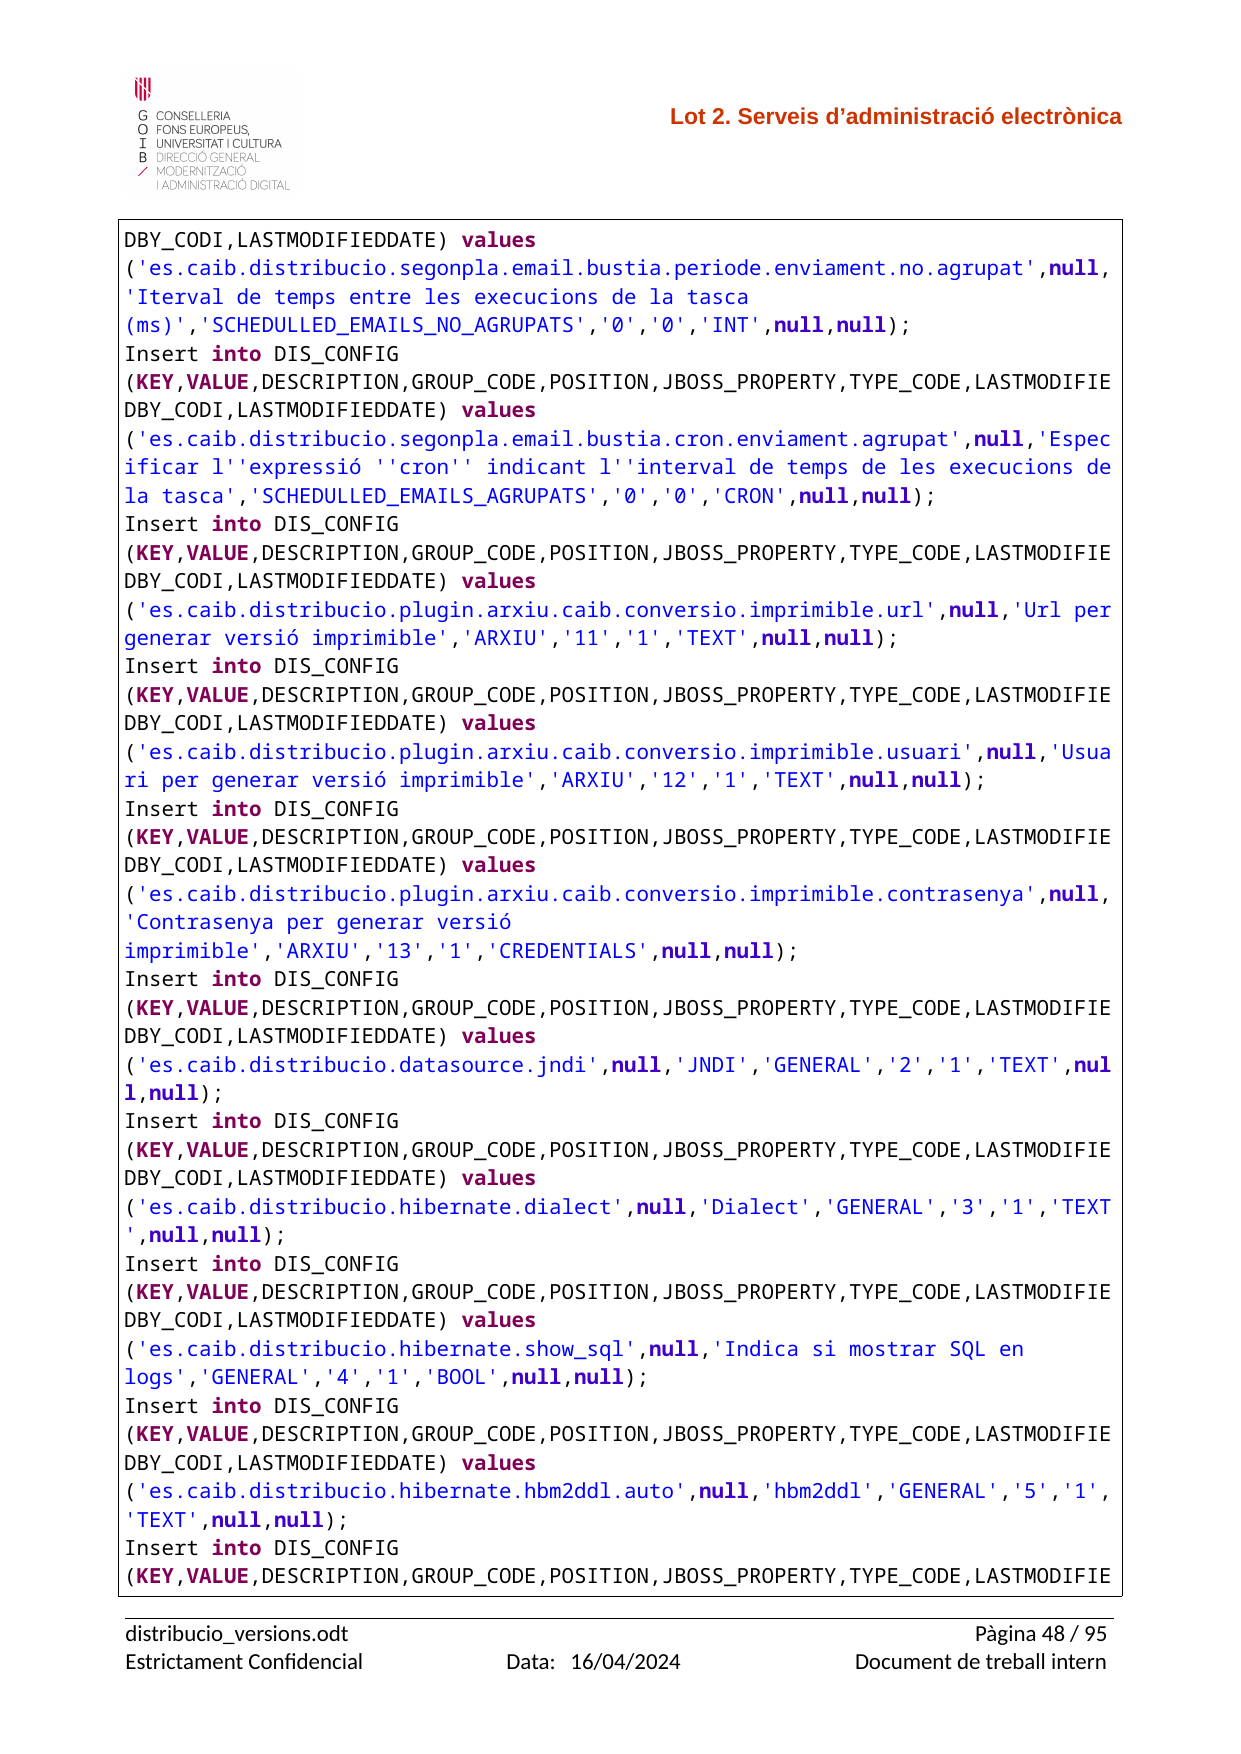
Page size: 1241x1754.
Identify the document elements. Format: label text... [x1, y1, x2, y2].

picture [126, 70, 299, 197]
table_header DBY_CODI,LASTMODIFIEDDATE) values ('es.caib.distribucio.segonpla.email.bustia.periode.enviament.no.agrupat',null,'Iterval de temps entre les execucions de la tasca (ms)','SCHEDULLED_EMAILS_NO_AGRUPATS','0','0','INT',null,null); Insert into DIS_CONFIG (KEY,VALUE,DESCRIPTION,GROUP_CODE,POSITION,JBOSS_PROPERTY,TYPE_CODE,LASTMODIFIEDBY_CODI,LASTMODIFIEDDATE) values ('es.caib.distribucio.segonpla.email.bustia.cron.enviament.agrupat',null,'Especificar l''expressió ''cron'' indicant l''interval de temps de les execucions de la tasca','SCHEDULLED_EMAILS_AGRUPATS','0','0','CRON',null,null); Insert into DIS_CONFIG (KEY,VALUE,DESCRIPTION,GROUP_CODE,POSITION,JBOSS_PROPERTY,TYPE_CODE,LASTMODIFIEDBY_CODI,LASTMODIFIEDDATE) values ('es.caib.distribucio.plugin.arxiu.caib.conversio.imprimible.url',null,'Url per generar versió imprimible','ARXIU','11','1','TEXT',null,null); Insert into DIS_CONFIG (KEY,VALUE,DESCRIPTION,GROUP_CODE,POSITION,JBOSS_PROPERTY,TYPE_CODE,LASTMODIFIEDBY_CODI,LASTMODIFIEDDATE) values ('es.caib.distribucio.plugin.arxiu.caib.conversio.imprimible.usuari',null,'Usuari per generar versió imprimible','ARXIU','12','1','TEXT',null,null); Insert into DIS_CONFIG (KEY,VALUE,DESCRIPTION,GROUP_CODE,POSITION,JBOSS_PROPERTY,TYPE_CODE,LASTMODIFIEDBY_CODI,LASTMODIFIEDDATE) values ('es.caib.distribucio.plugin.arxiu.caib.conversio.imprimible.contrasenya',null,'Contrasenya per generar versió imprimible','ARXIU','13','1','CREDENTIALS',null,null); Insert into DIS_CONFIG (KEY,VALUE,DESCRIPTION,GROUP_CODE,POSITION,JBOSS_PROPERTY,TYPE_CODE,LASTMODIFIEDBY_CODI,LASTMODIFIEDDATE) values ('es.caib.distribucio.datasource.jndi',null,'JNDI','GENERAL','2','1','TEXT',null,null); Insert into DIS_CONFIG (KEY,VALUE,DESCRIPTION,GROUP_CODE,POSITION,JBOSS_PROPERTY,TYPE_CODE,LASTMODIFIEDBY_CODI,LASTMODIFIEDDATE) values ('es.caib.distribucio.hibernate.dialect',null,'Dialect','GENERAL','3','1','TEXT',null,null); Insert into DIS_CONFIG (KEY,VALUE,DESCRIPTION,GROUP_CODE,POSITION,JBOSS_PROPERTY,TYPE_CODE,LASTMODIFIEDBY_CODI,LASTMODIFIEDDATE) values ('es.caib.distribucio.hibernate.show_sql',null,'Indica si mostrar SQL en logs','GENERAL','4','1','BOOL',null,null); Insert into DIS_CONFIG (KEY,VALUE,DESCRIPTION,GROUP_CODE,POSITION,JBOSS_PROPERTY,TYPE_CODE,LASTMODIFIEDBY_CODI,LASTMODIFIEDDATE) values ('es.caib.distribucio.hibernate.hbm2ddl.auto',null,'hbm2ddl','GENERAL','5','1','TEXT',null,null); Insert into DIS_CONFIG (KEY,VALUE,DESCRIPTION,GROUP_CODE,POSITION,JBOSS_PROPERTY,TYPE_CODE,LASTMODIFIE [119, 220, 1122, 1596]
